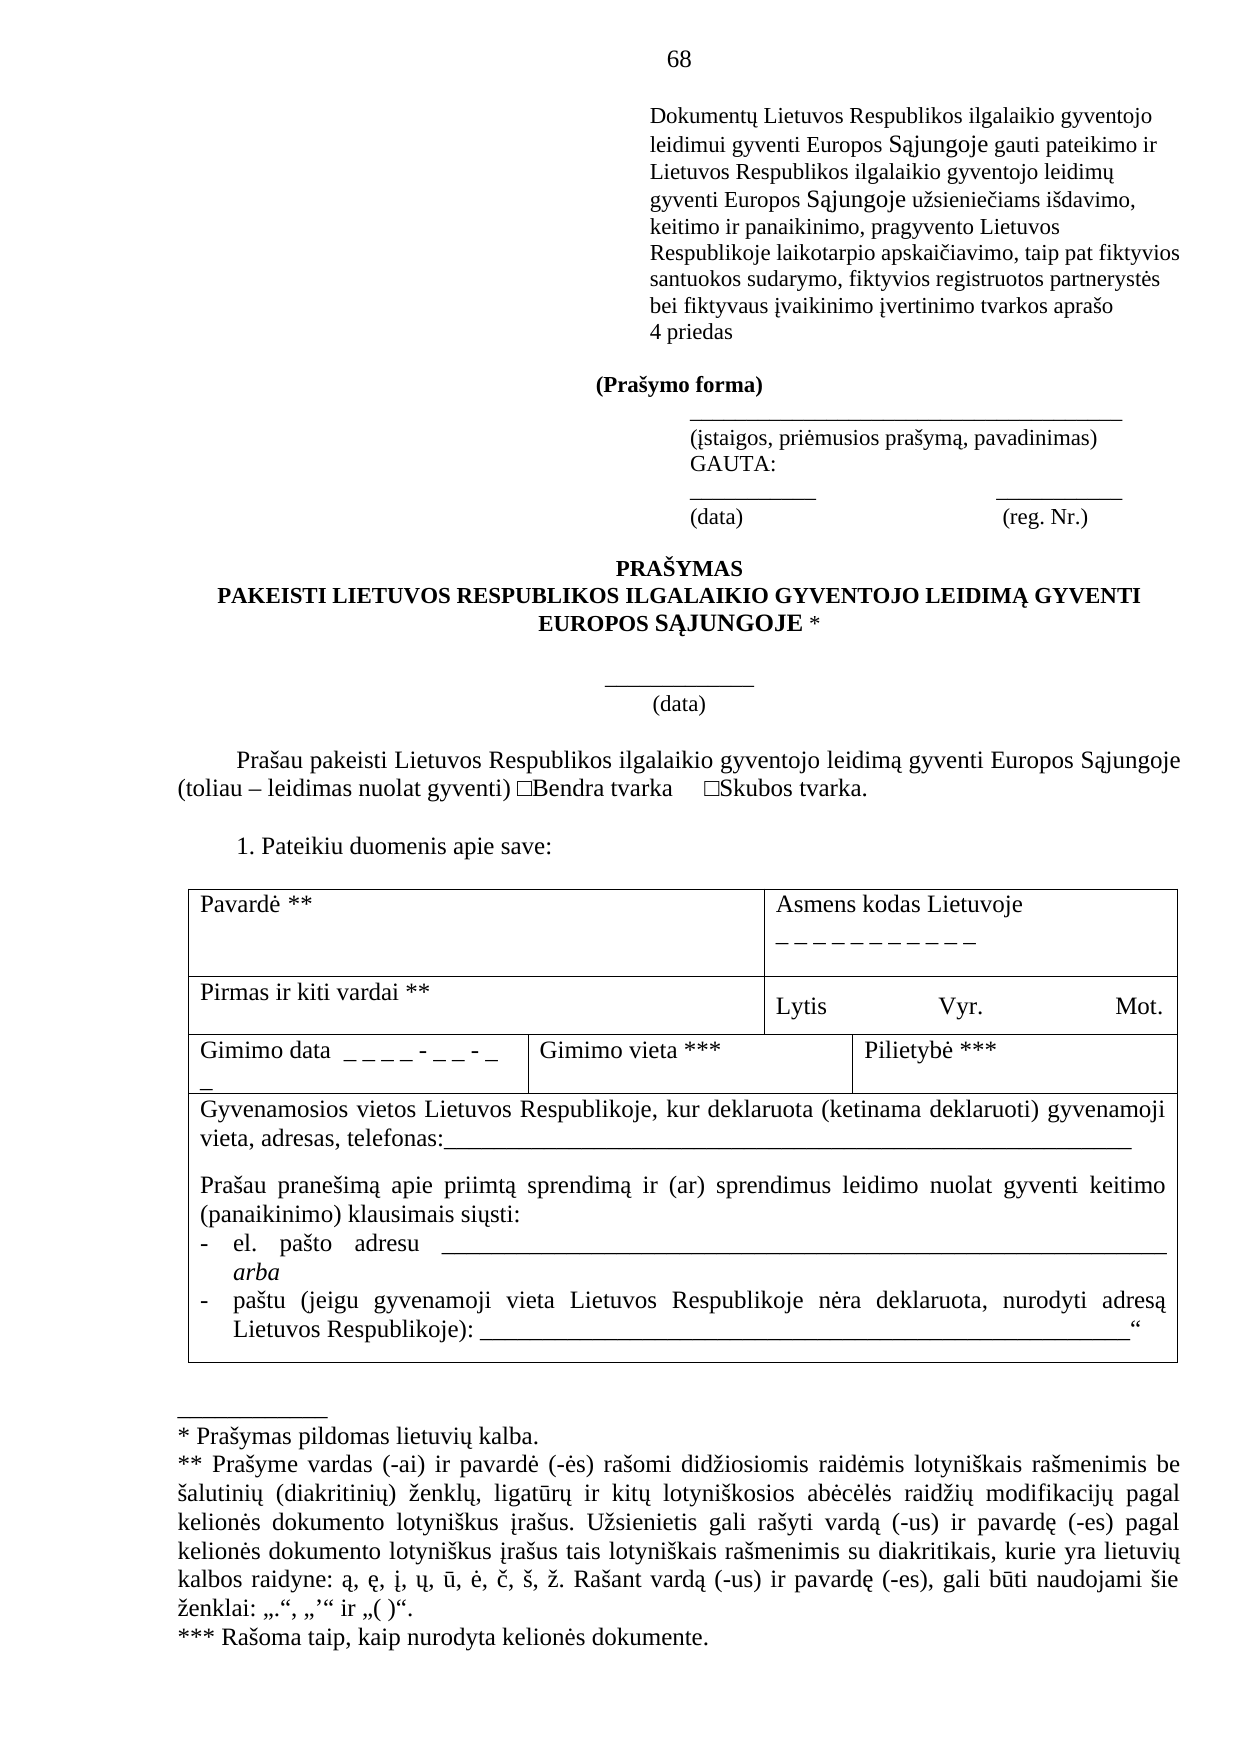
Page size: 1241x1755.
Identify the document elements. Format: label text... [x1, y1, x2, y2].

text Dokumentų Lietuvos Respublikos ilgalaikio gyventojo leidimui gyventi Europos Sąjungoje gauti pateikimo ir Lietuvos Respublikos ilgalaikio gyventojo leidimų gyventi Europos Sąjungoje užsieniečiams išdavimo, keitimo ir panaikinimo, pragyvento Lietuvos Respublikoje laikotarpio apskaičiavimo, taip pat fiktyvios santuokos sudarymo, fiktyvios registruotos partnerystės bei fiktyvaus įvaikinimo įvertinimo tvarkos aprašo [649, 103, 1181, 318]
table_cell Mot. [1104, 977, 1177, 1034]
text ___________ ___________ [690, 476, 1181, 503]
text 4 priedas [649, 318, 1181, 344]
table_cell  [1060, 977, 1104, 1034]
text Prašau pakeisti Lietuvos Respublikos ilgalaikio gyventojo leidimą gyventi Europos Sąjungoje (toliau – leidimas nuolat gyventi) □Bendra tvarka □Skubos tvarka. [177, 745, 1181, 802]
text GAUTA: [690, 450, 1181, 476]
text (Prašymo forma) [177, 371, 1181, 397]
text ** Prašyme vardas (-ai) ir pavardė (-ės) rašomi didžiosiomis raidėmis lotyniškais rašmenimis be šalutinių (diakritinių) ženklų, ligatūrų ir kitų lotyniškosios abėcėlės raidžių modifikacijų pagal kelionės dokumento lotyniškus įrašus. Užsienietis gali rašyti vardą (-us) ir pavardę (-es) pagal kelionės dokumento lotyniškus įrašus tais lotyniškais rašmenimis su diakritikais, kurie yra lietuvių kalbos raidyne: ą, ę, į, ų, ū, ė, č, š, ž. Rašant vardą (-us) ir pavardę (-es), gali būti naudojami šie ženklai: „.“, „’“ ir „( )“. [177, 1449, 1181, 1622]
text Pakeisti Lietuvos Respublikos ilgalaikio gyventojo leidimą gyventi Europos SĄJUNGOJE * [177, 582, 1181, 637]
text _ [690, 397, 1181, 424]
table_cell Lytis [765, 977, 882, 1034]
table_cell Pirmas ir kiti vardai ** [189, 977, 764, 1034]
text _____________ [177, 663, 1181, 689]
table_cell Gimimo data _ _ _ _ - _ _ - _ _ [189, 1035, 528, 1093]
table_header Pavardė ** [189, 890, 764, 976]
text (įstaigos, priėmusios prašymą, pavadinimas) [690, 424, 1181, 450]
table_header Asmens kodas Lietuvoje _ _ _ _ _ _ _ _ _ _ _ [765, 890, 1177, 976]
text 1. Pateikiu duomenis apie save: [177, 831, 1181, 860]
table_cell Gyvenamosios vietos Lietuvos Respublikoje, kur deklaruota (ketinama deklaruoti) gyvenamoji vieta, adresas, telefonas:_______________________________________________________ Prašau pranešimą apie priimtą sprendimą ir (ar) sprendimus leidimo nuolat gyventi keitimo (panaikinimo) klausimais siųsti: - el. pašto adresu __________________________________________________________ arba - paštu (jeigu gyvenamoji vieta Lietuvos Respublikoje nėra deklaruota, nurodyti adresą Lietuvos Respublikoje): ____________________________________________________“ [189, 1094, 1177, 1362]
table_cell Pilietybė *** [853, 1035, 1177, 1093]
table_cell Vyr. [927, 977, 1060, 1034]
text * Prašymas pildomas lietuvių kalba. [177, 1421, 1181, 1449]
table_cell Gimimo vieta *** [529, 1035, 852, 1093]
text (data) [177, 689, 1181, 716]
text ____________ [177, 1392, 1181, 1421]
text *** Rašoma taip, kaip nurodyta kelionės dokumente. [177, 1622, 1181, 1651]
text PRAŠYMAS [177, 555, 1181, 582]
table_cell  [883, 977, 927, 1034]
text (data) (reg. Nr.) [690, 503, 1181, 529]
